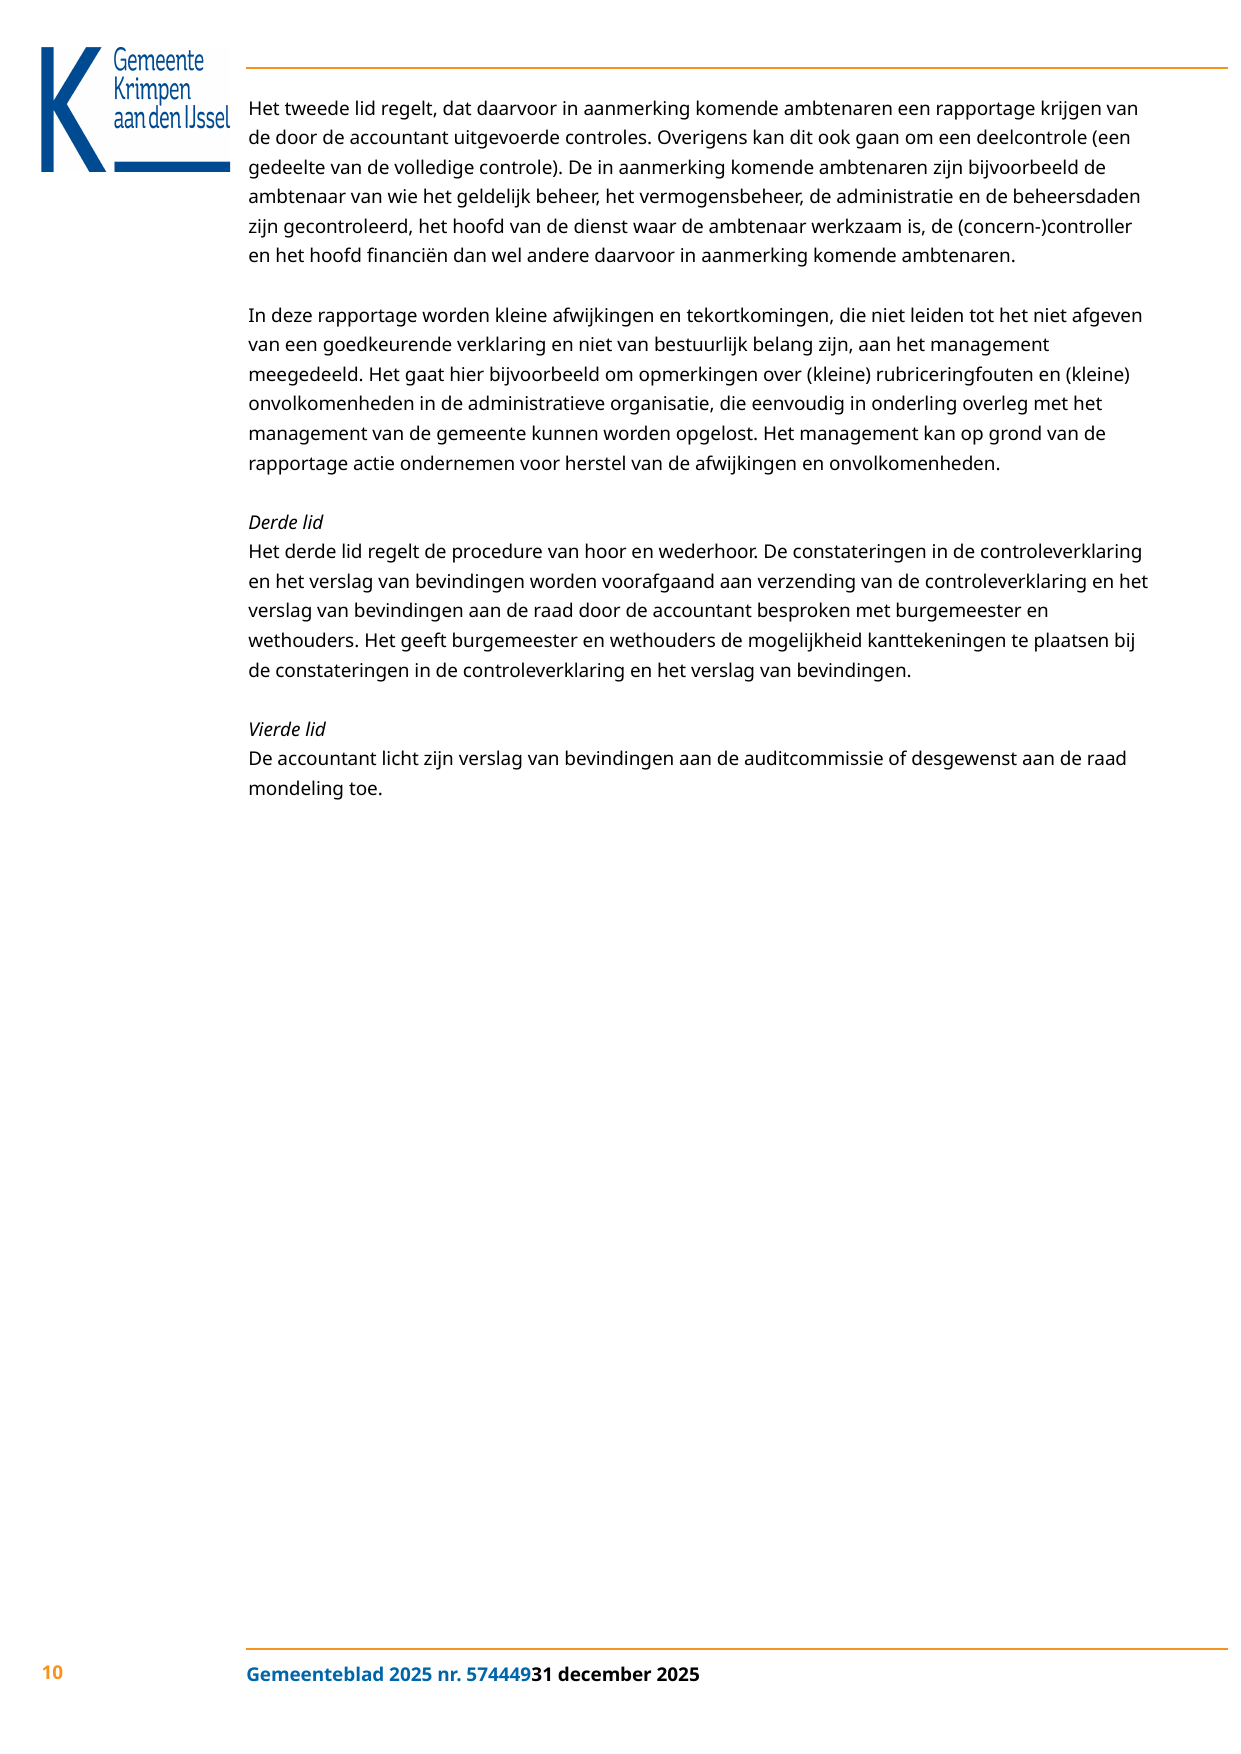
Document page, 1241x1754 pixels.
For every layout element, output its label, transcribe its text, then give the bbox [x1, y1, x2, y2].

text Het derde lid regelt de procedure van hoor en wederhoor. De constateringen in de controleverklaring en het verslag van bevindingen worden voorafgaand aan verzending van de controleverklaring en het verslag van bevindingen aan de raad door de accountant besproken met burgemeester en wethouders. Het geeft burgemeester en wethouders de mogelijkheid kanttekeningen te plaatsen bij de constateringen in de controleverklaring en het verslag van bevindingen. [248, 538, 1152, 683]
text De accountant licht zijn verslag van bevindingen aan de auditcommissie of desgewenst aan de raad mondeling toe. [248, 746, 1152, 801]
text Derde lid [248, 509, 1152, 535]
text Het tweede lid regelt, dat daarvoor in aanmerking komende ambtenaren een rapportage krijgen van de door de accountant uitgevoerde controles. Overigens kan dit ook gaan om een deelcontrole (een gedeelte van de volledige controle). De in aanmerking komende ambtenaren zijn bijvoorbeeld de ambtenaar van wie het geldelijk beheer, het vermogensbeheer, de administratie en de beheersdaden zijn gecontroleerd, het hoofd van de dienst waar de ambtenaar werkzaam is, de (concern-)controller en het hoofd financiën dan wel andere daarvoor in aanmerking komende ambtenaren. [248, 95, 1152, 268]
picture [41, 47, 231, 172]
text In deze rapportage worden kleine afwijkingen en tekortkomingen, die niet leiden tot het niet afgeven van een goedkeurende verklaring en niet van bestuurlijk belang zijn, aan het management meegedeeld. Het gaat hier bijvoorbeeld om opmerkingen over (kleine) rubriceringfouten en (kleine) onvolkomenheden in de administratieve organisatie, die eenvoudig in onderling overleg met het management van de gemeente kunnen worden opgelost. Het management kan op grond van de rapportage actie ondernemen voor herstel van de afwijkingen en onvolkomenheden. [248, 302, 1152, 476]
text Vierde lid [248, 716, 1152, 742]
